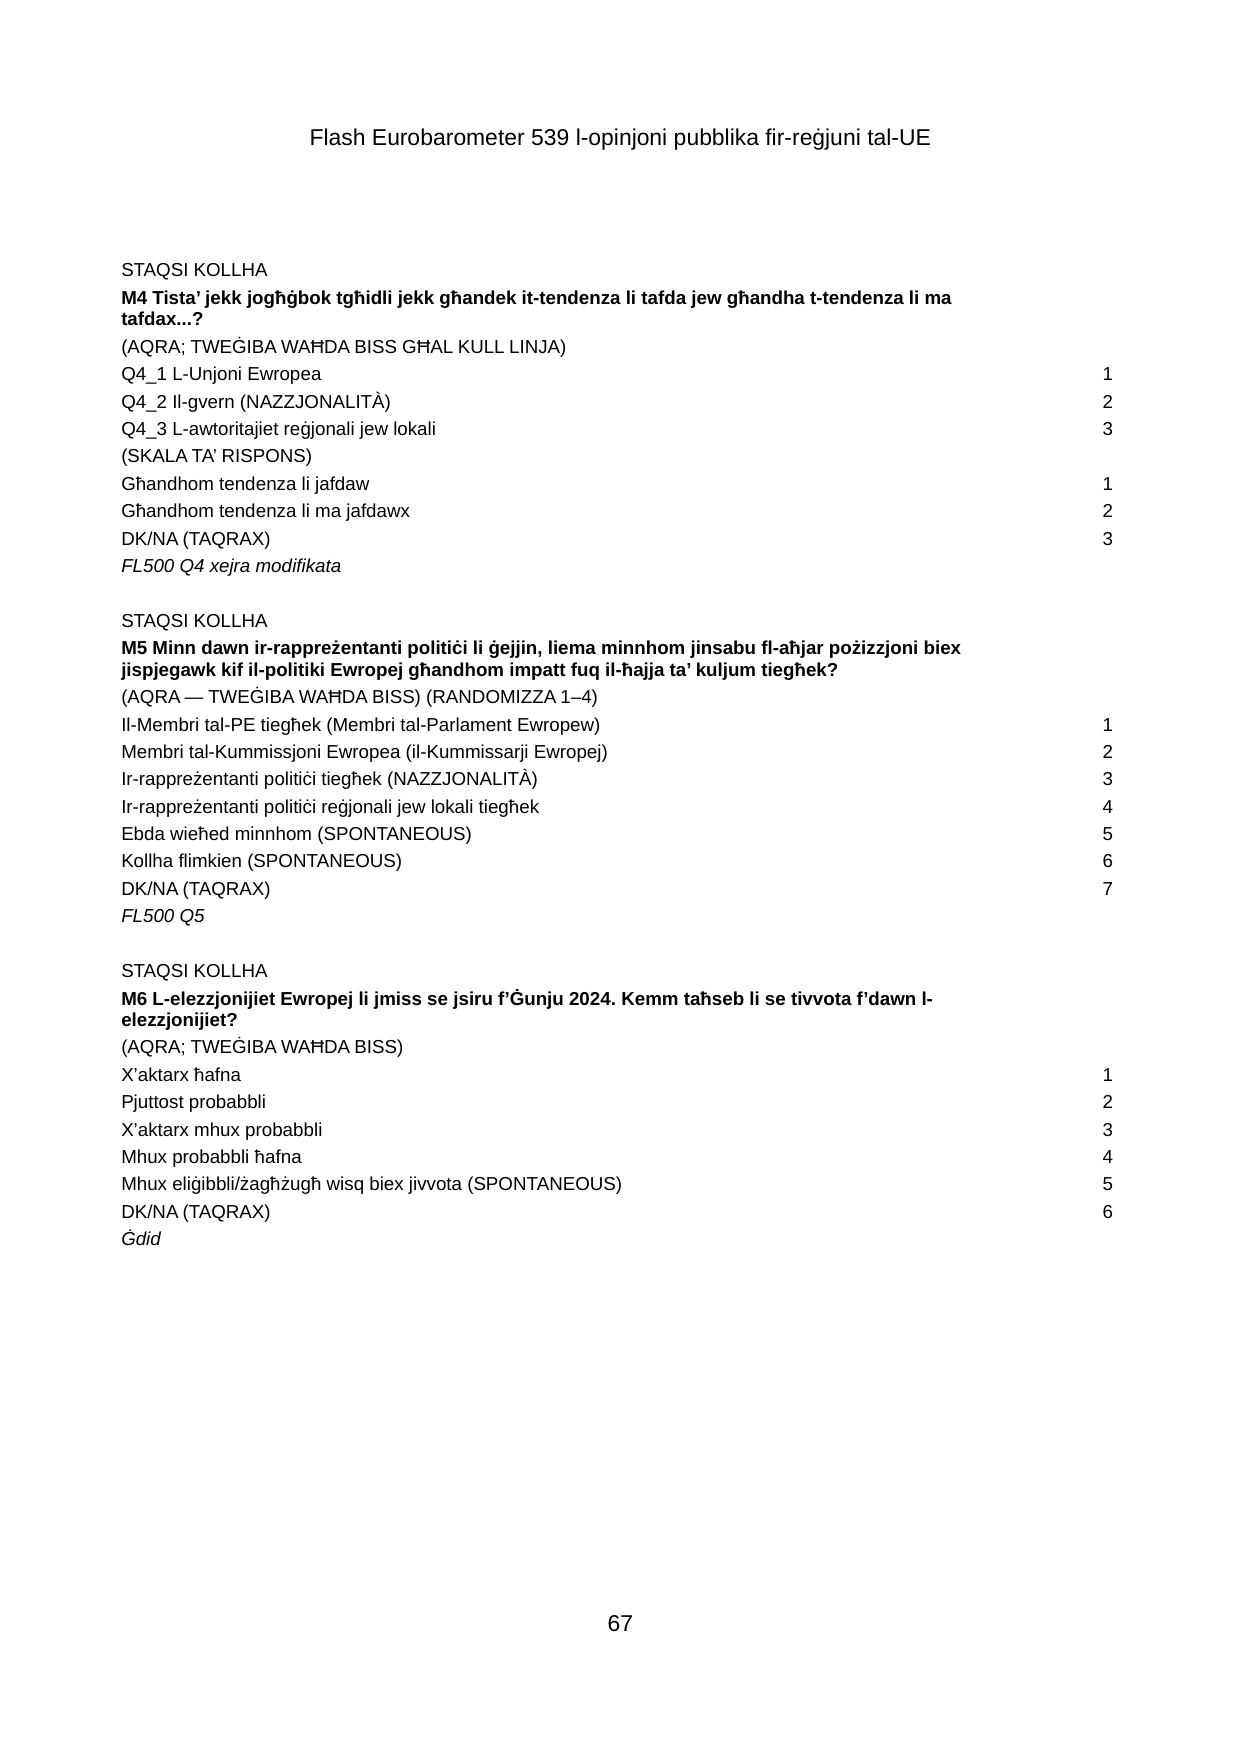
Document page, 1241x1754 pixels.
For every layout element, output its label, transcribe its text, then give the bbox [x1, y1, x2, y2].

table_cell [1021, 634, 1116, 683]
table_cell [1021, 683, 1116, 710]
table_cell M6 L-elezzjonijiet Ewropej li jmiss se jsiru f’Ġunju 2024. Kemm taħseb li se tivvota f’dawn l-elezzjonijiet? [118, 984, 1021, 1033]
table_cell Mhux eliġibbli/żagħżugħ wisq biex jivvota (SPONTANEOUS) [118, 1170, 1021, 1198]
table_cell Pjuttost probabbli [118, 1088, 1021, 1116]
table_cell M4 Tista’ jekk jogħġbok tgħidli jekk għandek it-tendenza li tafda jew għandha t-tendenza li ma tafdax...? [118, 284, 1021, 333]
table_cell 2 [1021, 1088, 1116, 1116]
table_cell 7 [1021, 875, 1116, 902]
table_cell Ir-rappreżentanti politiċi reġjonali jew lokali tiegħek [118, 793, 1021, 820]
table_cell 3 [1021, 1116, 1116, 1143]
table_cell FL500 Q4 xejra modifikata [118, 552, 1021, 579]
table_cell [1021, 1225, 1116, 1252]
table_cell [1021, 333, 1116, 360]
table_cell X’aktarx ħafna [118, 1061, 1021, 1088]
table_cell (AQRA; TWEĠIBA WAĦDA BISS GĦAL KULL LINJA) [118, 333, 1021, 360]
table_cell [1021, 284, 1116, 333]
table_cell 5 [1021, 820, 1116, 847]
table_cell 1 [1021, 360, 1116, 387]
table_cell M5 Minn dawn ir-rappreżentanti politiċi li ġejjin, liema minnhom jinsabu fl-aħjar pożizzjoni biex jispjegawk kif il-politiki Ewropej għandhom impatt fuq il-ħajja ta’ kuljum tiegħek? [118, 634, 1021, 683]
table_cell [1021, 984, 1116, 1033]
table_cell STAQSI KOLLHA [118, 607, 1021, 634]
table_cell STAQSI KOLLHA [118, 957, 1021, 984]
table_cell 4 [1021, 1143, 1116, 1170]
table_cell 5 [1021, 1170, 1116, 1198]
table_cell 2 [1021, 497, 1116, 524]
table_cell Għandhom tendenza li ma jafdawx [118, 497, 1021, 524]
table_cell 6 [1021, 1198, 1116, 1225]
table_cell [1021, 902, 1116, 929]
table_cell [1021, 1033, 1116, 1061]
table_cell 3 [1021, 525, 1116, 552]
table_cell Għandhom tendenza li jafdaw [118, 470, 1021, 497]
table_header [1021, 256, 1116, 284]
table_cell [1021, 957, 1116, 984]
table_cell 2 [1021, 738, 1116, 765]
table_cell [118, 579, 1021, 607]
table_cell Q4_3 L-awtoritajiet reġjonali jew lokali [118, 415, 1021, 442]
table_cell 1 [1021, 710, 1116, 738]
table_cell (AQRA — TWEĠIBA WAĦDA BISS) (RANDOMIZZA 1–4) [118, 683, 1021, 710]
table_cell FL500 Q5 [118, 902, 1021, 929]
table_cell Il-Membri tal-PE tiegħek (Membri tal-Parlament Ewropew) [118, 710, 1021, 738]
table_cell [1021, 552, 1116, 579]
table_cell Ġdid [118, 1225, 1021, 1252]
table_cell Ir-rappreżentanti politiċi tiegħek (NAZZJONALITÀ) [118, 765, 1021, 793]
table_cell DK/NA (TAQRAX) [118, 875, 1021, 902]
table_cell (SKALA TA’ RISPONS) [118, 442, 1021, 470]
table_header STAQSI KOLLHA [118, 256, 1021, 284]
table_cell Q4_1 L-Unjoni Ewropea [118, 360, 1021, 387]
table_cell [1021, 930, 1116, 957]
table_cell 3 [1021, 415, 1116, 442]
table_cell (AQRA; TWEĠIBA WAĦDA BISS) [118, 1033, 1021, 1061]
table_cell [118, 930, 1021, 957]
table_cell 4 [1021, 793, 1116, 820]
table_cell [1021, 579, 1116, 607]
table_cell [1021, 607, 1116, 634]
table_cell 3 [1021, 765, 1116, 793]
table_cell DK/NA (TAQRAX) [118, 1198, 1021, 1225]
table_cell 2 [1021, 388, 1116, 415]
table_cell X’aktarx mhux probabbli [118, 1116, 1021, 1143]
table_cell Q4_2 Il-gvern (NAZZJONALITÀ) [118, 388, 1021, 415]
table_cell Membri tal-Kummissjoni Ewropea (il-Kummissarji Ewropej) [118, 738, 1021, 765]
table_cell 6 [1021, 848, 1116, 875]
table_cell [1021, 442, 1116, 470]
table_cell Mhux probabbli ħafna [118, 1143, 1021, 1170]
table_cell Kollha flimkien (SPONTANEOUS) [118, 848, 1021, 875]
table_cell Ebda wieħed minnhom (SPONTANEOUS) [118, 820, 1021, 847]
table_cell DK/NA (TAQRAX) [118, 525, 1021, 552]
table_cell 1 [1021, 1061, 1116, 1088]
table_cell 1 [1021, 470, 1116, 497]
